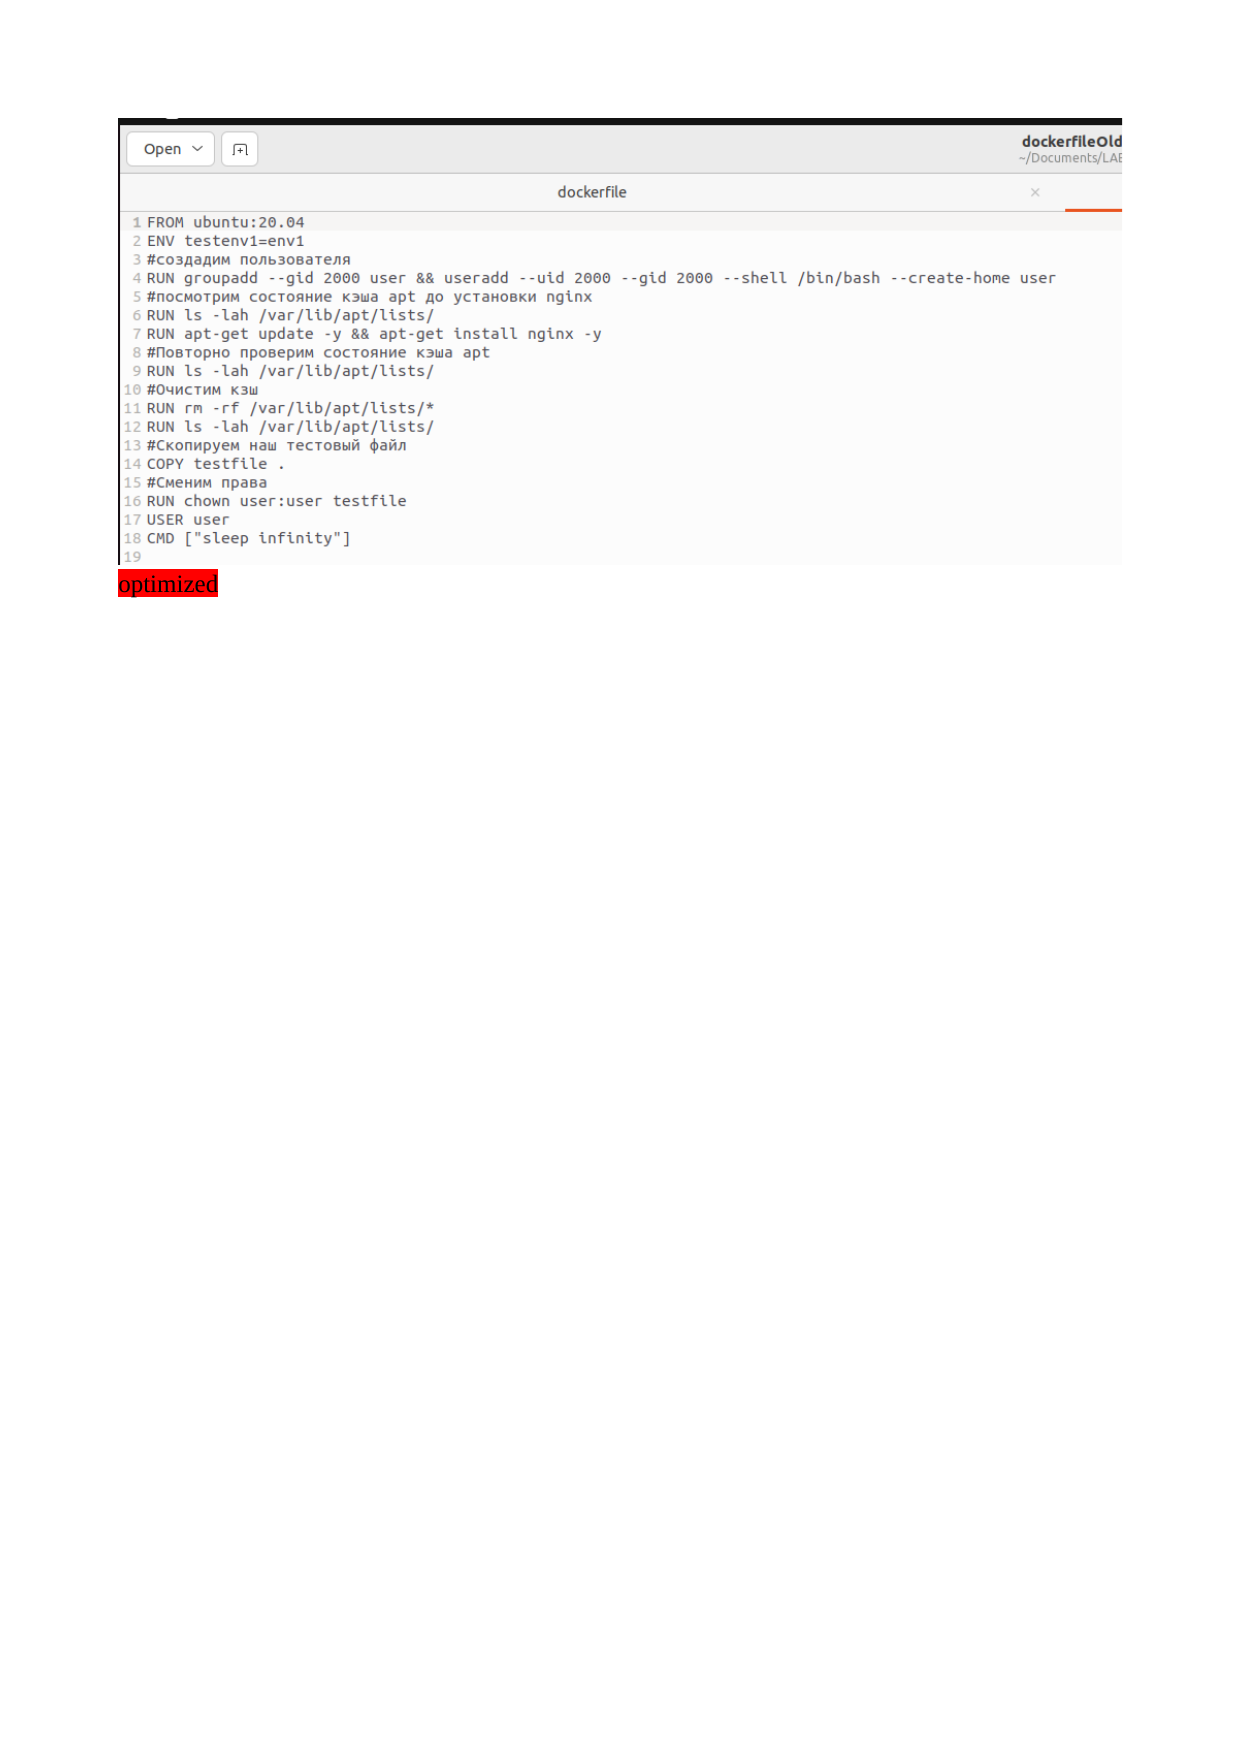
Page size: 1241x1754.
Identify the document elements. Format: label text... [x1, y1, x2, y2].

picture [118, 118, 1123, 565]
text optimized [118, 565, 1122, 597]
